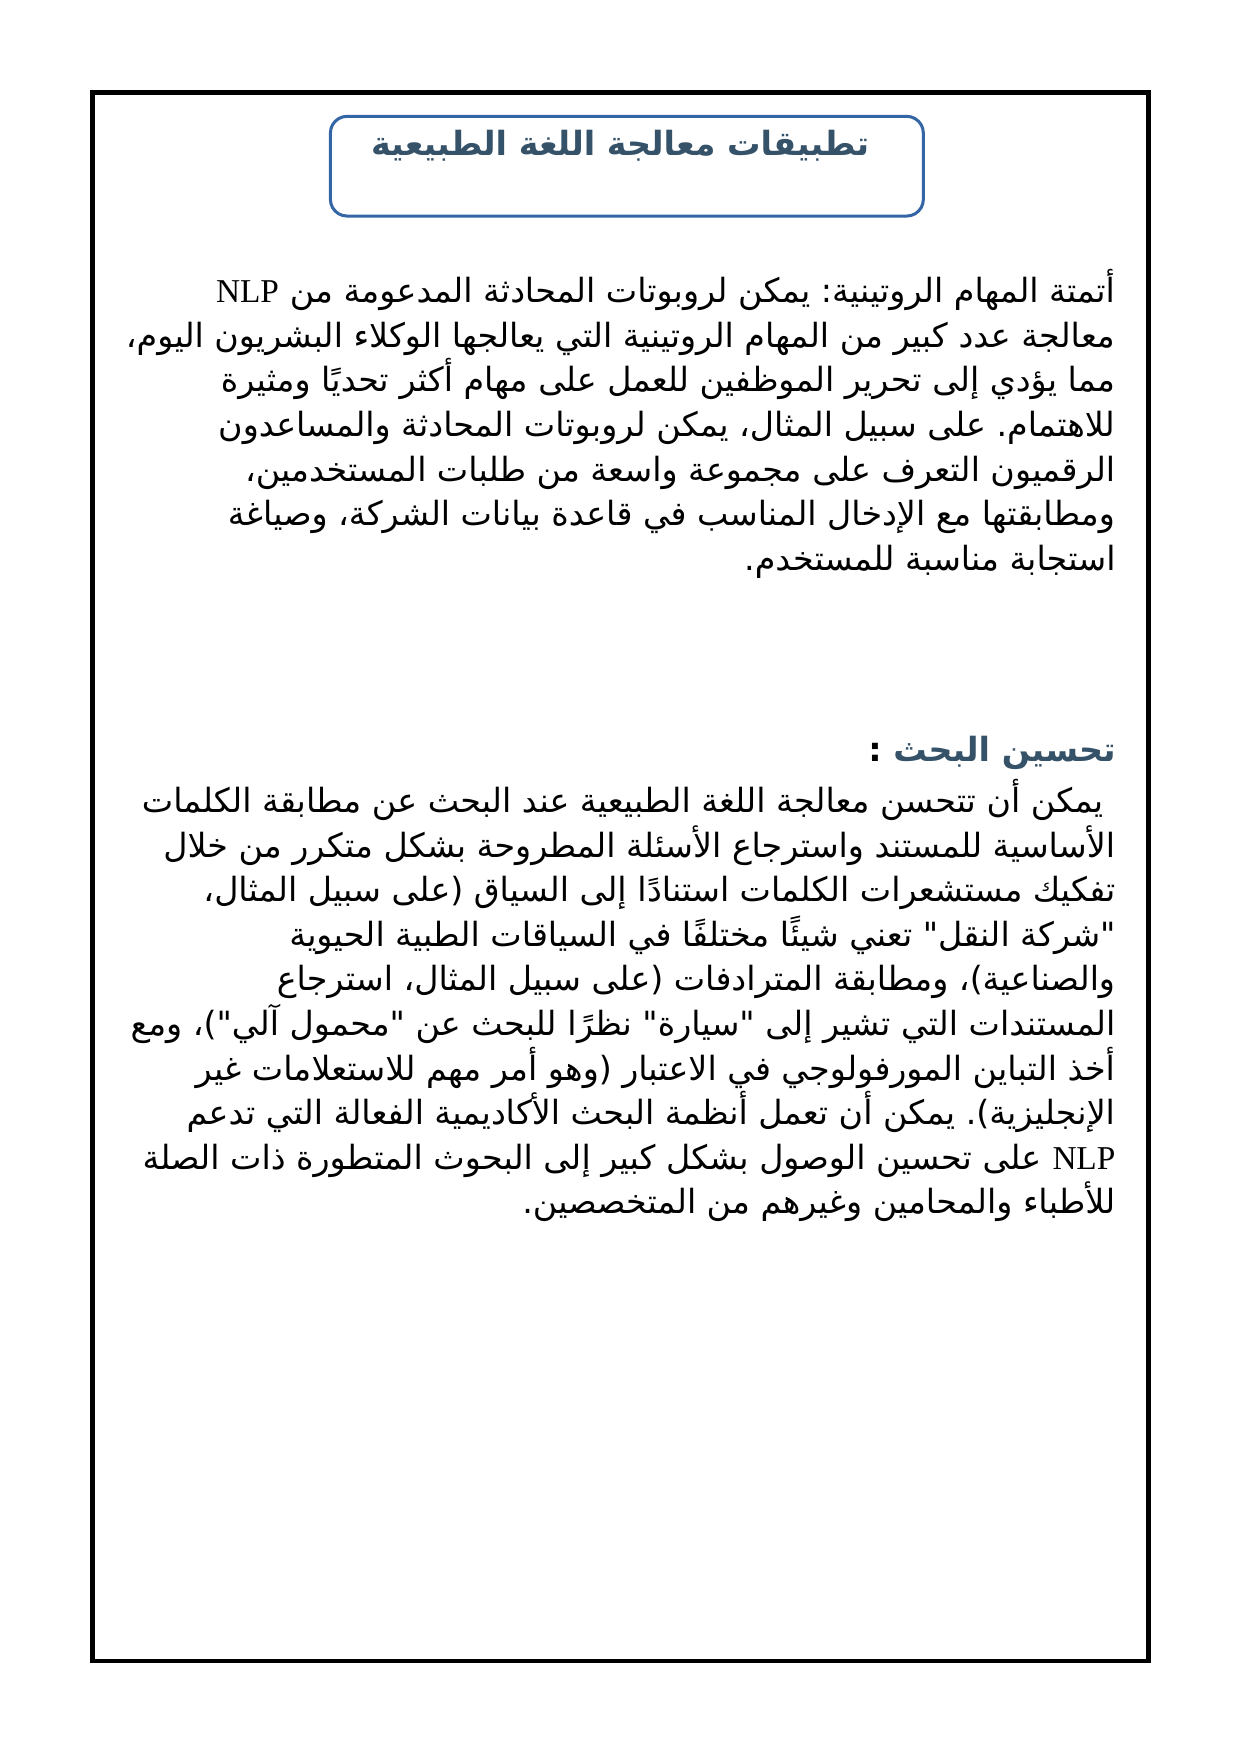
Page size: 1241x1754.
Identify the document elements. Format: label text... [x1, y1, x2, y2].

subtitle [125, 125, 330, 164]
text أتمتة المهام الروتينية: يمكن لروبوتات المحادثة المدعومة من NLP معالجة عدد كبير من المهام الروتينية التي يعالجها الوكلاء البشريون اليوم، مما يؤدي إلى تحرير الموظفين للعمل على مهام أكثر تحديًا ومثيرة للاهتمام. على سبيل المثال، يمكن لروبوتات المحادثة والمساعدون الرقميون التعرف على مجموعة واسعة من طلبات المستخدمين، ومطابقتها مع الإدخال المناسب في قاعدة بيانات الشركة، وصياغة استجابة مناسبة للمستخدم. [125, 271, 1116, 578]
text يمكن أن تتحسن معالجة اللغة الطبيعية عند البحث عن مطابقة الكلمات الأساسية للمستند واسترجاع الأسئلة المطروحة بشكل متكرر من خلال تفكيك مستشعرات الكلمات استنادًا إلى السياق (على سبيل المثال، "شركة النقل" تعني شيئًا مختلفًا في السياقات الطبية الحيوية والصناعية)، ومطابقة المترادفات (على سبيل المثال، استرجاع المستندات التي تشير إلى "سيارة" نظرًا للبحث عن "محمول آلي")، ومع أخذ التباين المورفولوجي في الاعتبار (وهو أمر مهم للاستعلامات غير الإنجليزية). يمكن أن تعمل أنظمة البحث الأكاديمية الفعالة التي تدعم NLP على تحسين الوصول بشكل كبير إلى البحوث المتطورة ذات الصلة للأطباء والمحامين وغيرهم من المتخصصين. [125, 782, 1116, 1222]
subtitle [924, 125, 1116, 164]
subtitle تحسين البحث : [125, 730, 1116, 769]
subtitle تطبيقات معالجة اللغة الطبيعية [332, 125, 921, 164]
